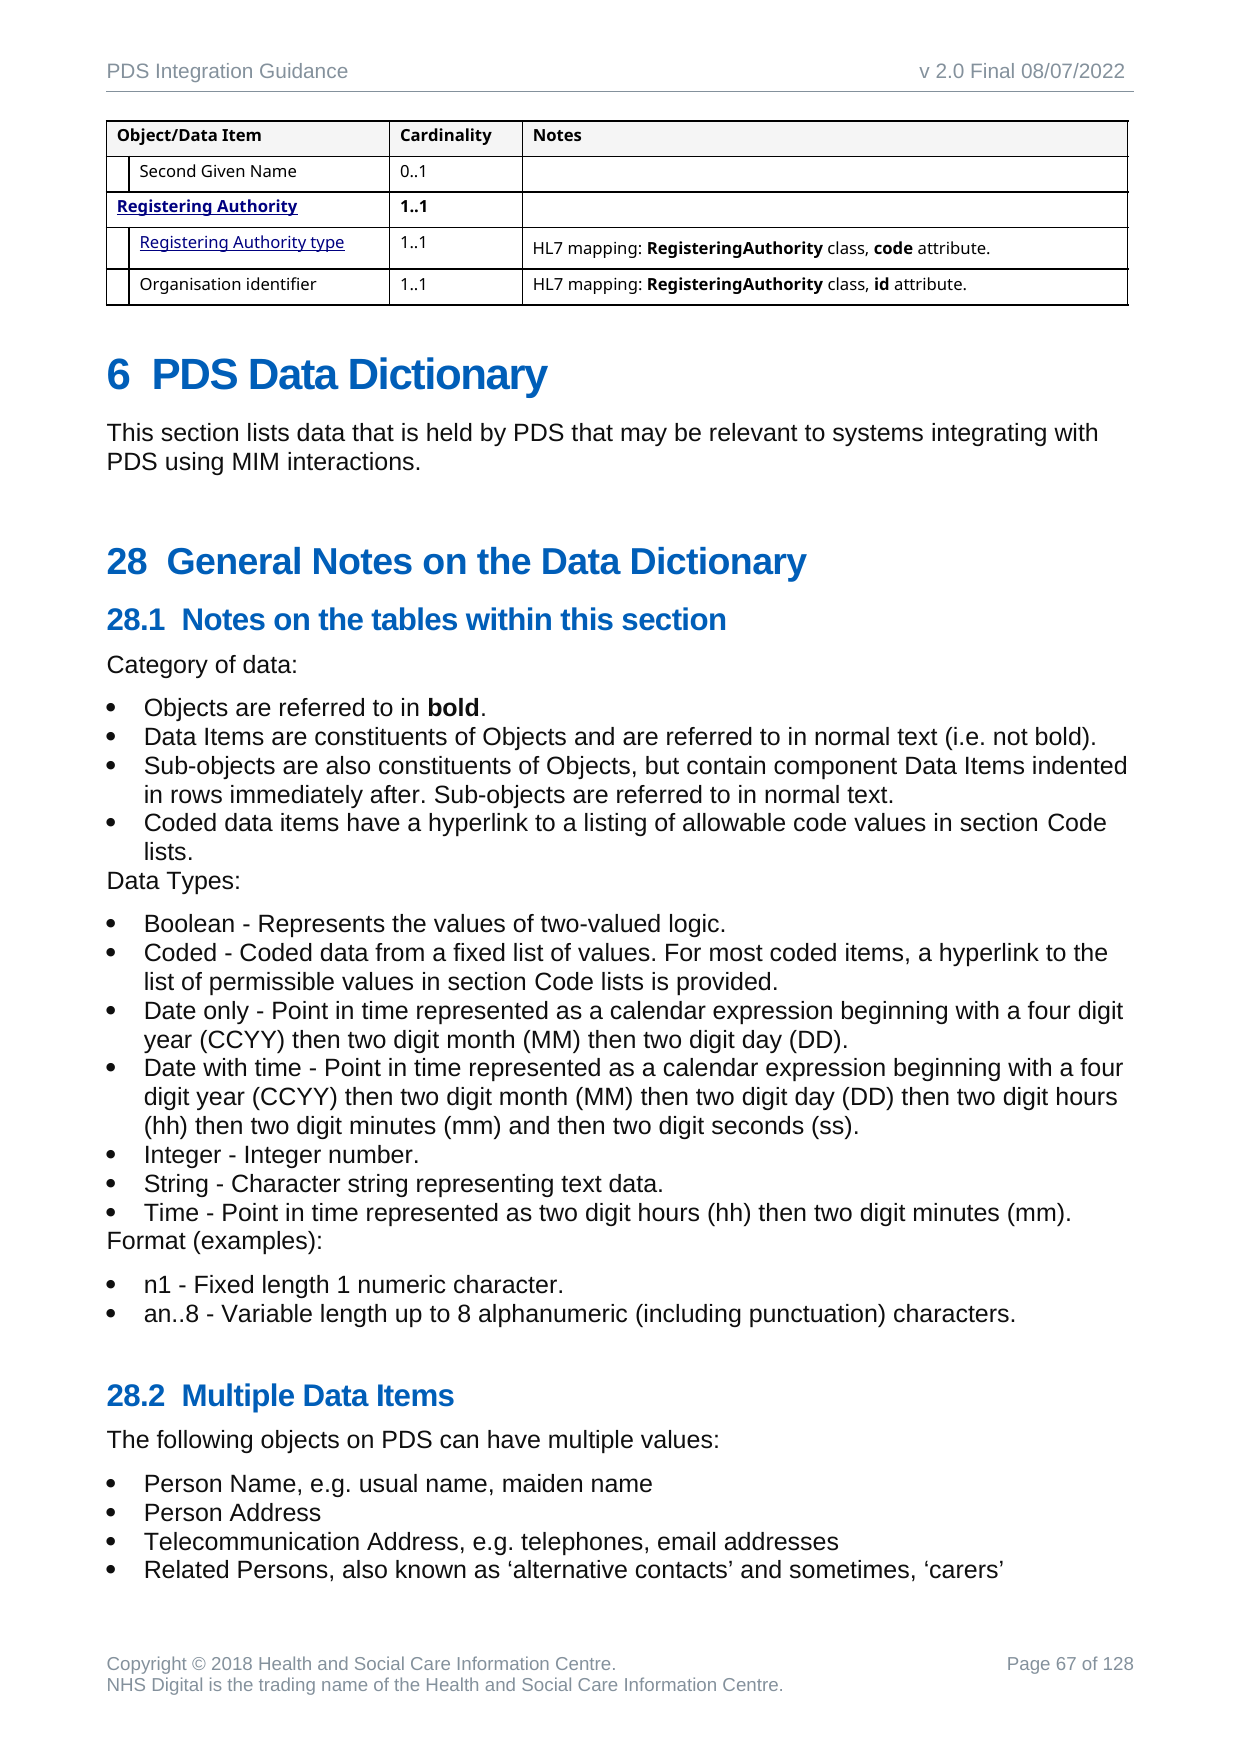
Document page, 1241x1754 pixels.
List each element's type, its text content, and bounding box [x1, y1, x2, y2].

list Date only - Point in time represented as a calendar expression beginning with a four digit year (CCYY) then two digit month (MM) then two digit day (DD). [106, 996, 1134, 1053]
table_cell 1..1 [390, 228, 522, 268]
list an..8 - Variable length up to 8 alphanumeric (including punctuation) characters. [106, 1298, 1134, 1327]
table_cell HL7 mapping: RegisteringAuthority class, code attribute. [523, 228, 1127, 268]
table_cell 1..1 [390, 270, 522, 304]
table_cell [523, 157, 1127, 191]
subtitle Multiple Data Items [106, 1377, 1134, 1413]
list Date with time - Point in time represented as a calendar expression beginning with a four digit year (CCYY) then two digit month (MM) then two digit day (DD) then two digit hours (hh) then two digit minutes (mm) and then two digit seconds (ss). [106, 1053, 1134, 1140]
text Format (examples): [106, 1226, 1134, 1255]
list Objects are referred to in bold. [106, 693, 1134, 722]
list Telecommunication Address, e.g. telephones, email addresses [106, 1526, 1134, 1555]
text Data Types: [106, 866, 1134, 895]
list Integer - Integer number. [106, 1140, 1134, 1169]
table_header Object/Data Item [107, 122, 389, 156]
list Boolean - Represents the values of two-valued logic. [106, 909, 1134, 938]
list Coded data items have a hyperlink to a listing of allowable code values in section 7. [106, 808, 1134, 866]
table_cell Registering Authority type [130, 228, 389, 268]
table_cell Second Given Name [130, 157, 389, 191]
list Coded - Coded data from a fixed list of values. For most coded items, a hyperlink to the list of permissible values in section 7 is provided. [106, 938, 1134, 996]
text The following objects on PDS can have multiple values: [106, 1425, 1134, 1454]
list Person Name, e.g. usual name, maiden name [106, 1469, 1134, 1498]
table_cell [523, 193, 1127, 227]
list Time - Point in time represented as two digit hours (hh) then two digit minutes (mm). [106, 1197, 1134, 1226]
table_cell HL7 mapping: RegisteringAuthority class, id attribute. [523, 270, 1127, 304]
table_cell [107, 157, 128, 191]
table_header Cardinality [390, 122, 522, 156]
list Related Persons, also known as ‘alternative contacts’ and sometimes, ‘carers’ [106, 1555, 1134, 1584]
subtitle General Notes on the Data Dictionary [106, 539, 1134, 583]
subtitle PDS Data Dictionary [106, 349, 1134, 399]
list Sub-objects are also constituents of Objects, but contain component Data Items indented in rows immediately after. Sub-objects are referred to in normal text. [106, 751, 1134, 808]
table_cell Organisation identifier [130, 270, 389, 304]
table_cell [107, 228, 128, 268]
text This section lists data that is held by PDS that may be relevant to systems integrating with PDS using MIM interactions. [106, 418, 1134, 475]
subtitle Notes on the tables within this section [106, 601, 1134, 637]
list Person Address [106, 1498, 1134, 1526]
list String - Character string representing text data. [106, 1169, 1134, 1197]
table_cell 0..1 [390, 157, 522, 191]
list Data Items are constituents of Objects and are referred to in normal text (i.e. not bold). [106, 722, 1134, 751]
text Category of data: [106, 650, 1134, 678]
table_cell [107, 270, 128, 304]
table_header Notes [523, 122, 1127, 156]
list n1 - Fixed length 1 numeric character. [106, 1270, 1134, 1298]
table_cell Registering Authority [107, 193, 389, 227]
table_cell 1..1 [390, 193, 522, 227]
